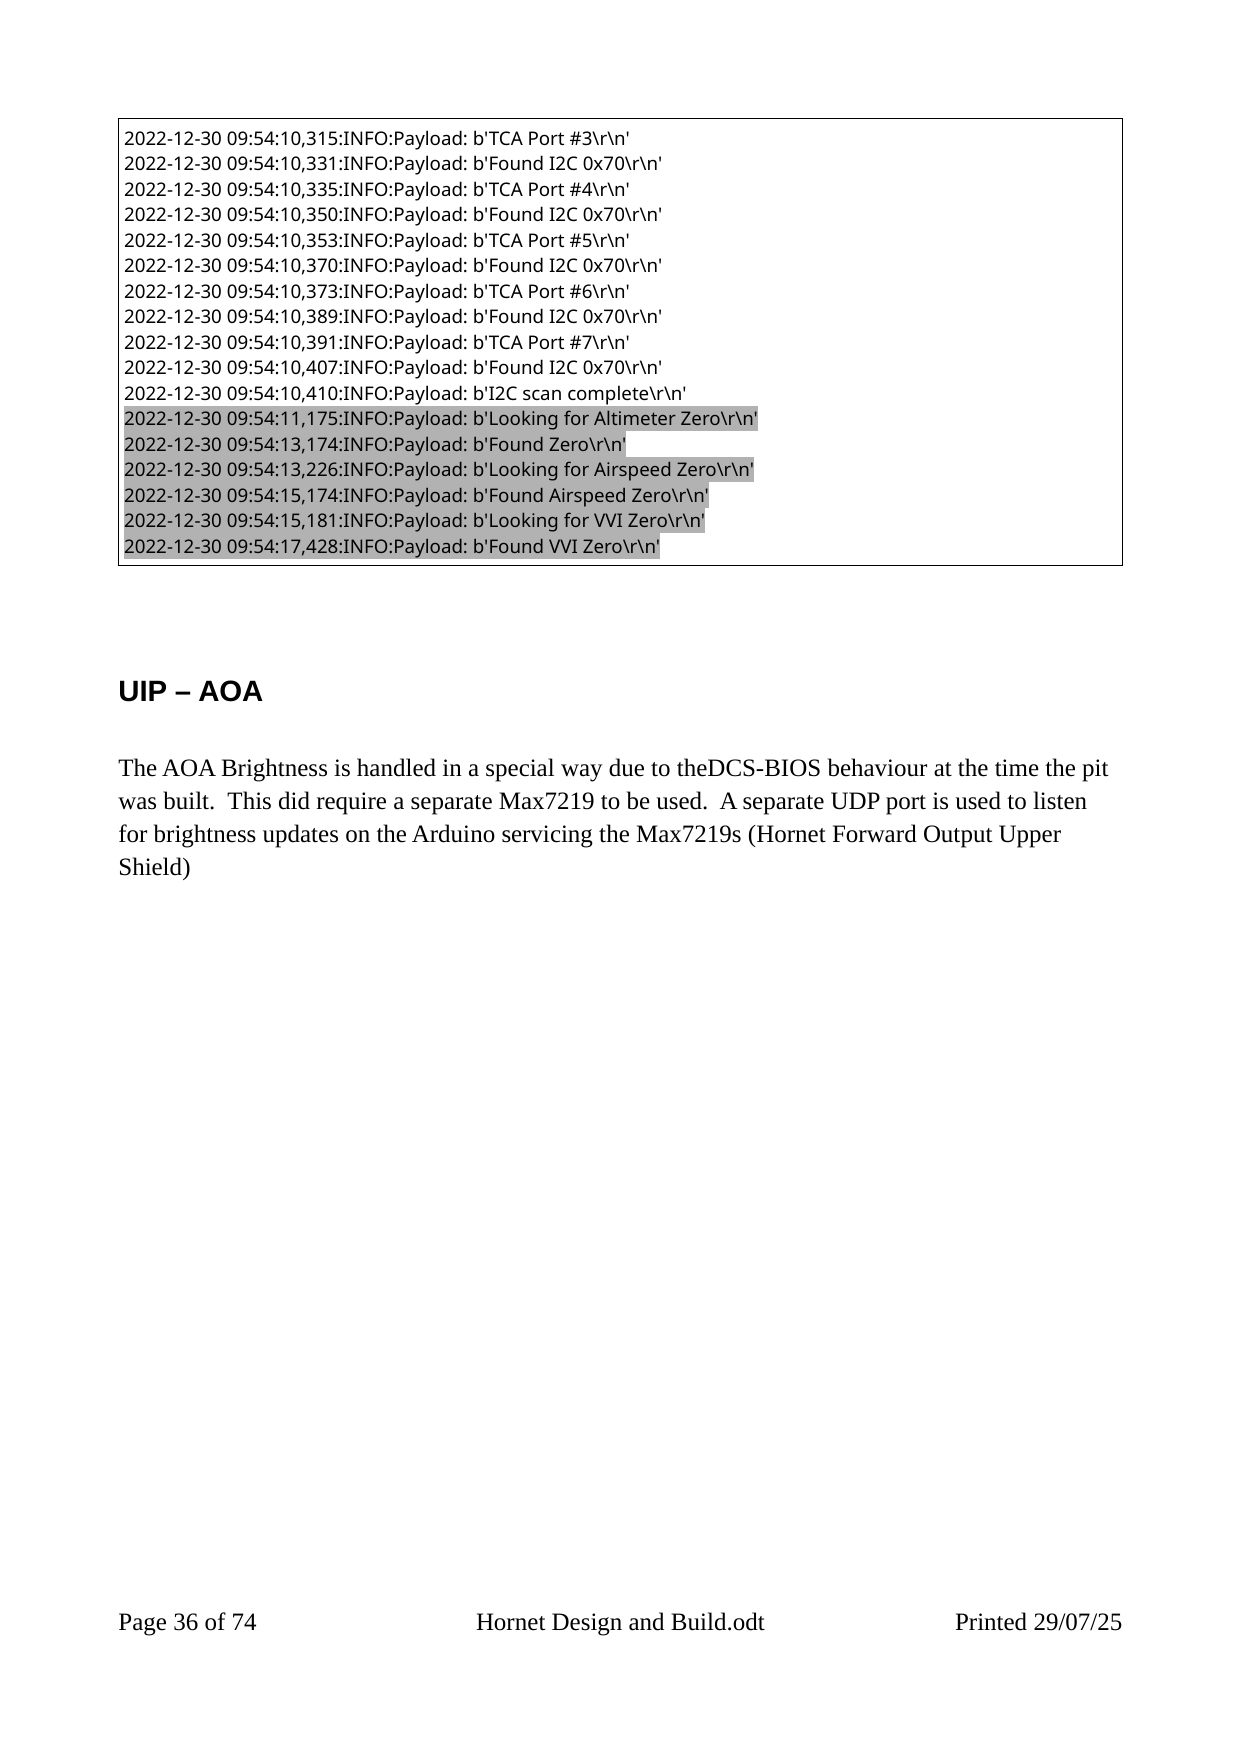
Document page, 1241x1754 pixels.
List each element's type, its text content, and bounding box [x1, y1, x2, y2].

text The AOA Brightness is handled in a special way due to theDCS-BIOS behaviour at the time the pit was built. This did require a separate Max7219 to be used. A separate UDP port is used to listen for brightness updates on the Arduino servicing the Max7219s (Hornet Forward Output Upper Shield) [118, 753, 1122, 881]
table_header 2022-12-30 09:54:10,315:INFO:Payload: b'TCA Port #3\r\n' 2022-12-30 09:54:10,331:INFO:Payload: b'Found I2C 0x70\r\n' 2022-12-30 09:54:10,335:INFO:Payload: b'TCA Port #4\r\n' 2022-12-30 09:54:10,350:INFO:Payload: b'Found I2C 0x70\r\n' 2022-12-30 09:54:10,353:INFO:Payload: b'TCA Port #5\r\n' 2022-12-30 09:54:10,370:INFO:Payload: b'Found I2C 0x70\r\n' 2022-12-30 09:54:10,373:INFO:Payload: b'TCA Port #6\r\n' 2022-12-30 09:54:10,389:INFO:Payload: b'Found I2C 0x70\r\n' 2022-12-30 09:54:10,391:INFO:Payload: b'TCA Port #7\r\n' 2022-12-30 09:54:10,407:INFO:Payload: b'Found I2C 0x70\r\n' 2022-12-30 09:54:10,410:INFO:Payload: b'I2C scan complete\r\n' 2022-12-30 09:54:11,175:INFO:Payload: b'Looking for Altimeter Zero\r\n' 2022-12-30 09:54:13,174:INFO:Payload: b'Found Zero\r\n' 2022-12-30 09:54:13,226:INFO:Payload: b'Looking for Airspeed Zero\r\n' 2022-12-30 09:54:15,174:INFO:Payload: b'Found Airspeed Zero\r\n' 2022-12-30 09:54:15,181:INFO:Payload: b'Looking for VVI Zero\r\n' 2022-12-30 09:54:17,428:INFO:Payload: b'Found VVI Zero\r\n' [119, 119, 1122, 564]
subtitle UIP – AOA [118, 674, 1122, 708]
